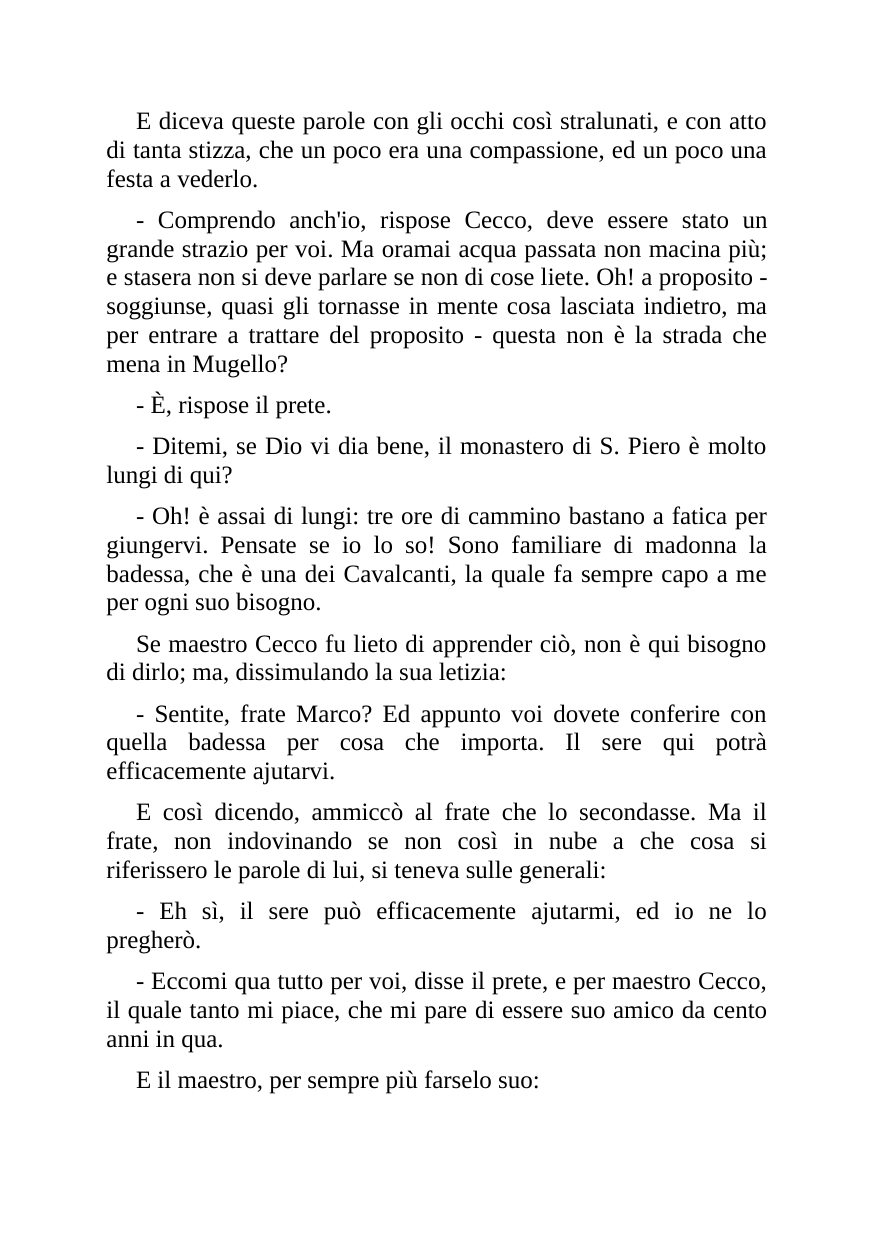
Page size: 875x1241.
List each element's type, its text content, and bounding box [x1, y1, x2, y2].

text - Oh! è assai di lungi: tre ore di cammino bastano a fatica per giungervi. Pensate se io lo so! Sono familiare di madonna la badessa, che è una dei Cavalcanti, la quale fa sempre capo a me per ogni suo bisogno. [106, 501, 768, 616]
text - È, rispose il prete. [106, 390, 768, 419]
text E così dicendo, ammiccò al frate che lo secondasse. Ma il frate, non indovinando se non così in nube a che cosa si riferissero le parole di lui, si teneva sulle generali: [106, 797, 768, 884]
text - Eh sì, il sere può efficacemente ajutarmi, ed io ne lo pregherò. [106, 896, 768, 954]
text - Eccomi qua tutto per voi, disse il prete, e per maestro Cecco, il quale tanto mi piace, che mi pare di essere suo amico da cento anni in qua. [106, 966, 768, 1052]
text E il maestro, per sempre più farselo suo: [106, 1065, 768, 1094]
text Se maestro Cecco fu lieto di apprender ciò, non è qui bisogno di dirlo; ma, dissimulando la sua letizia: [106, 629, 768, 686]
text - Ditemi, se Dio vi dia bene, il monastero di S. Piero è molto lungi di qui? [106, 431, 768, 489]
text - Sentite, frate Marco? Ed appunto voi dovete conferire con quella badessa per cosa che importa. Il sere qui potrà efficacemente ajutarvi. [106, 699, 768, 785]
text E diceva queste parole con gli occhi così stralunati, e con atto di tanta stizza, che un poco era una compassione, ed un poco una festa a vederlo. [106, 106, 768, 192]
text - Comprendo anch'io, rispose Cecco, deve essere stato un grande strazio per voi. Ma oramai acqua passata non macina più; e stasera non si deve parlare se non di cose liete. Oh! a proposito - soggiunse, quasi gli tornasse in mente cosa lasciata indietro, ma per entrare a trattare del proposito - questa non è la strada che mena in Mugello? [106, 205, 768, 377]
